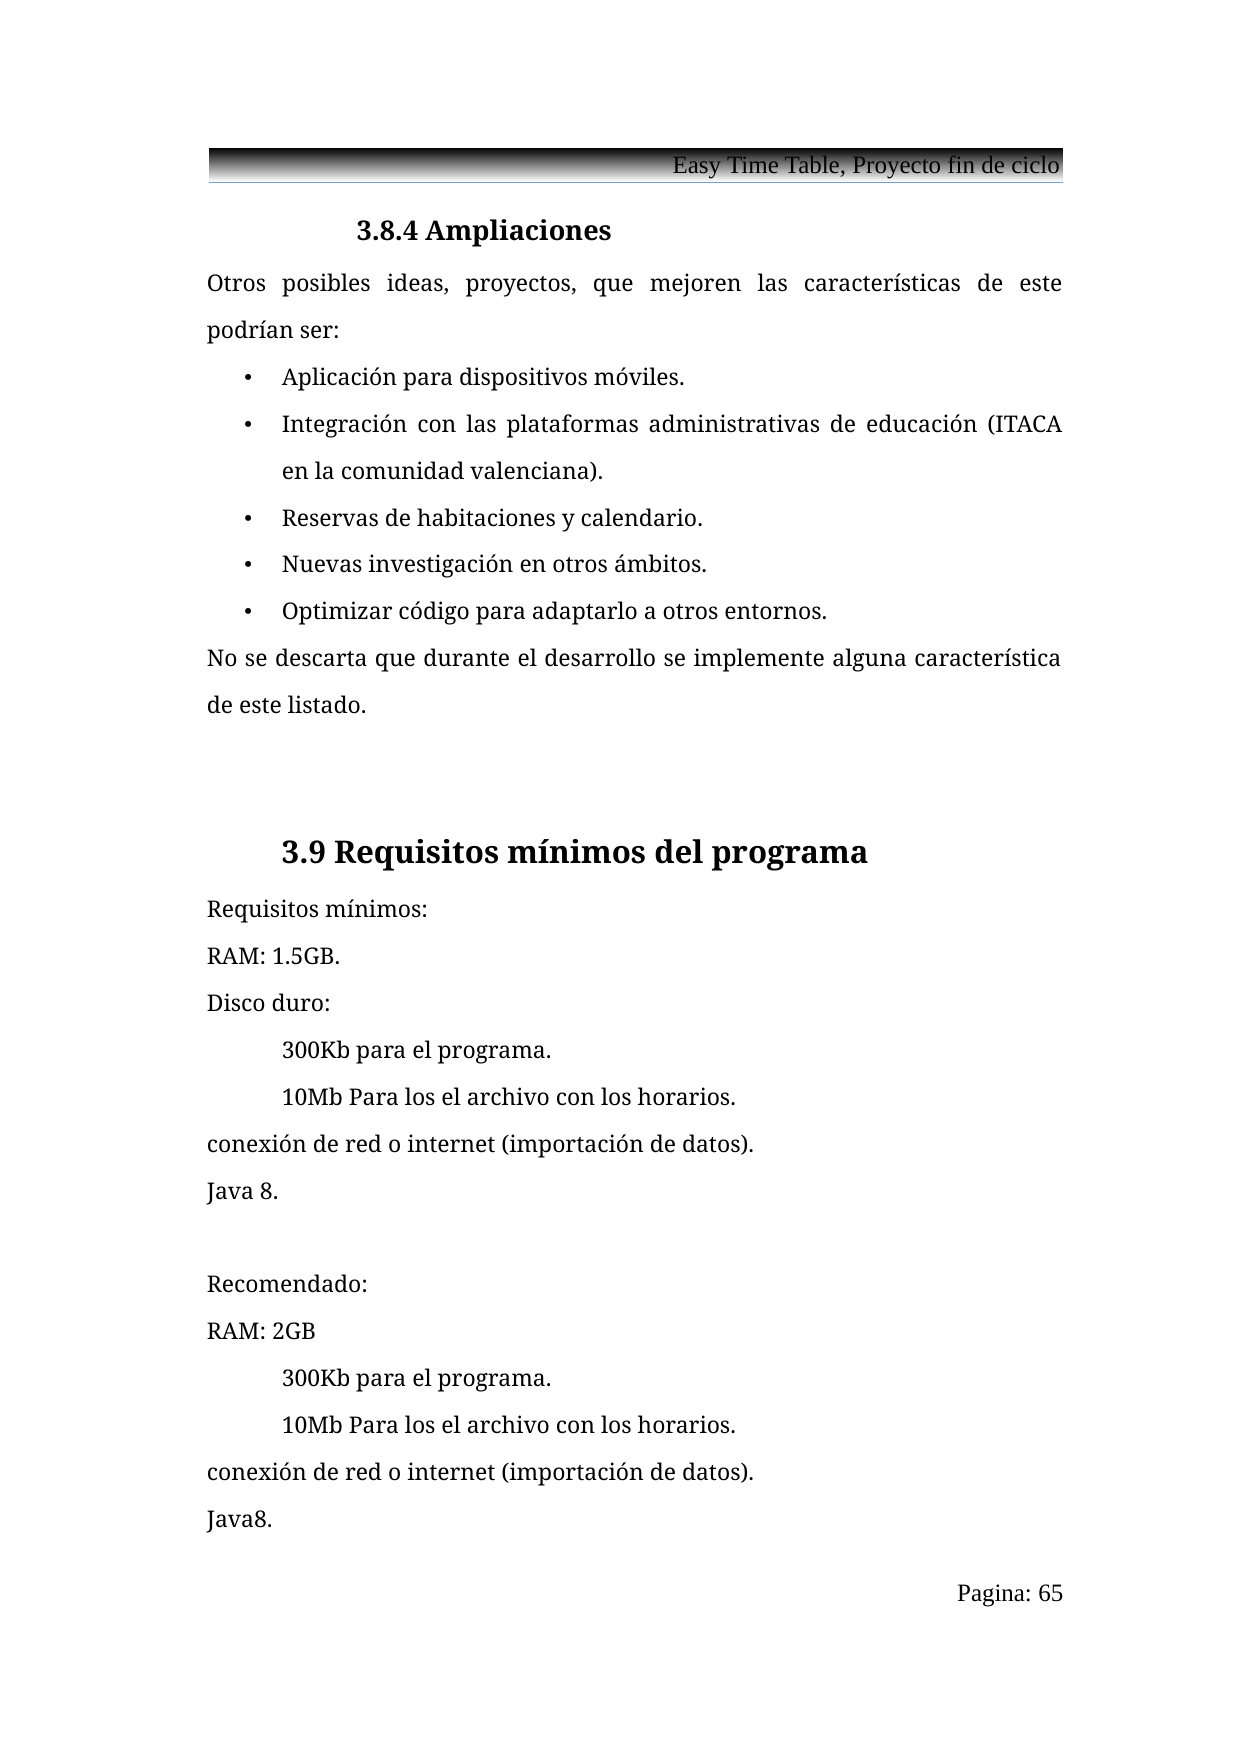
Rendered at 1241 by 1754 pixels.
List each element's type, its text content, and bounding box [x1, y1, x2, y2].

text 3.9 Requisitos mínimos del programa [207, 829, 1063, 872]
list Integración con las plataformas administrativas de educación (ITACA en la comunidad valenciana). [244, 408, 1063, 486]
text No se descarta que durante el desarrollo se implemente alguna característica de este listado. [207, 642, 1063, 720]
list Reservas de habitaciones y calendario. [244, 501, 1063, 533]
text Disco duro: [207, 987, 1063, 1018]
text conexión de red o internet (importación de datos). [207, 1456, 1063, 1487]
text conexión de red o internet (importación de datos). [207, 1128, 1063, 1159]
text 3.8.4 Ampliaciones [207, 212, 1063, 249]
text Recomendado: [207, 1268, 1063, 1300]
text RAM: 1.5GB. [207, 940, 1063, 972]
list Nuevas investigación en otros ámbitos. [244, 548, 1063, 579]
text RAM: 2GB [207, 1315, 1063, 1347]
text Otros posibles ideas, proyectos, que mejoren las características de este podrían ser: [207, 267, 1063, 345]
text Java 8. [207, 1175, 1063, 1206]
text Requisitos mínimos: [207, 893, 1063, 925]
text 300Kb para el programa. [207, 1362, 1063, 1393]
text 300Kb para el programa. [207, 1034, 1063, 1065]
text 10Mb Para los el archivo con los horarios. [207, 1081, 1063, 1112]
text Java8. [207, 1503, 1063, 1534]
list Aplicación para dispositivos móviles. [244, 361, 1063, 392]
text 10Mb Para los el archivo con los horarios. [207, 1409, 1063, 1440]
list Optimizar código para adaptarlo a otros entornos. [244, 595, 1063, 626]
